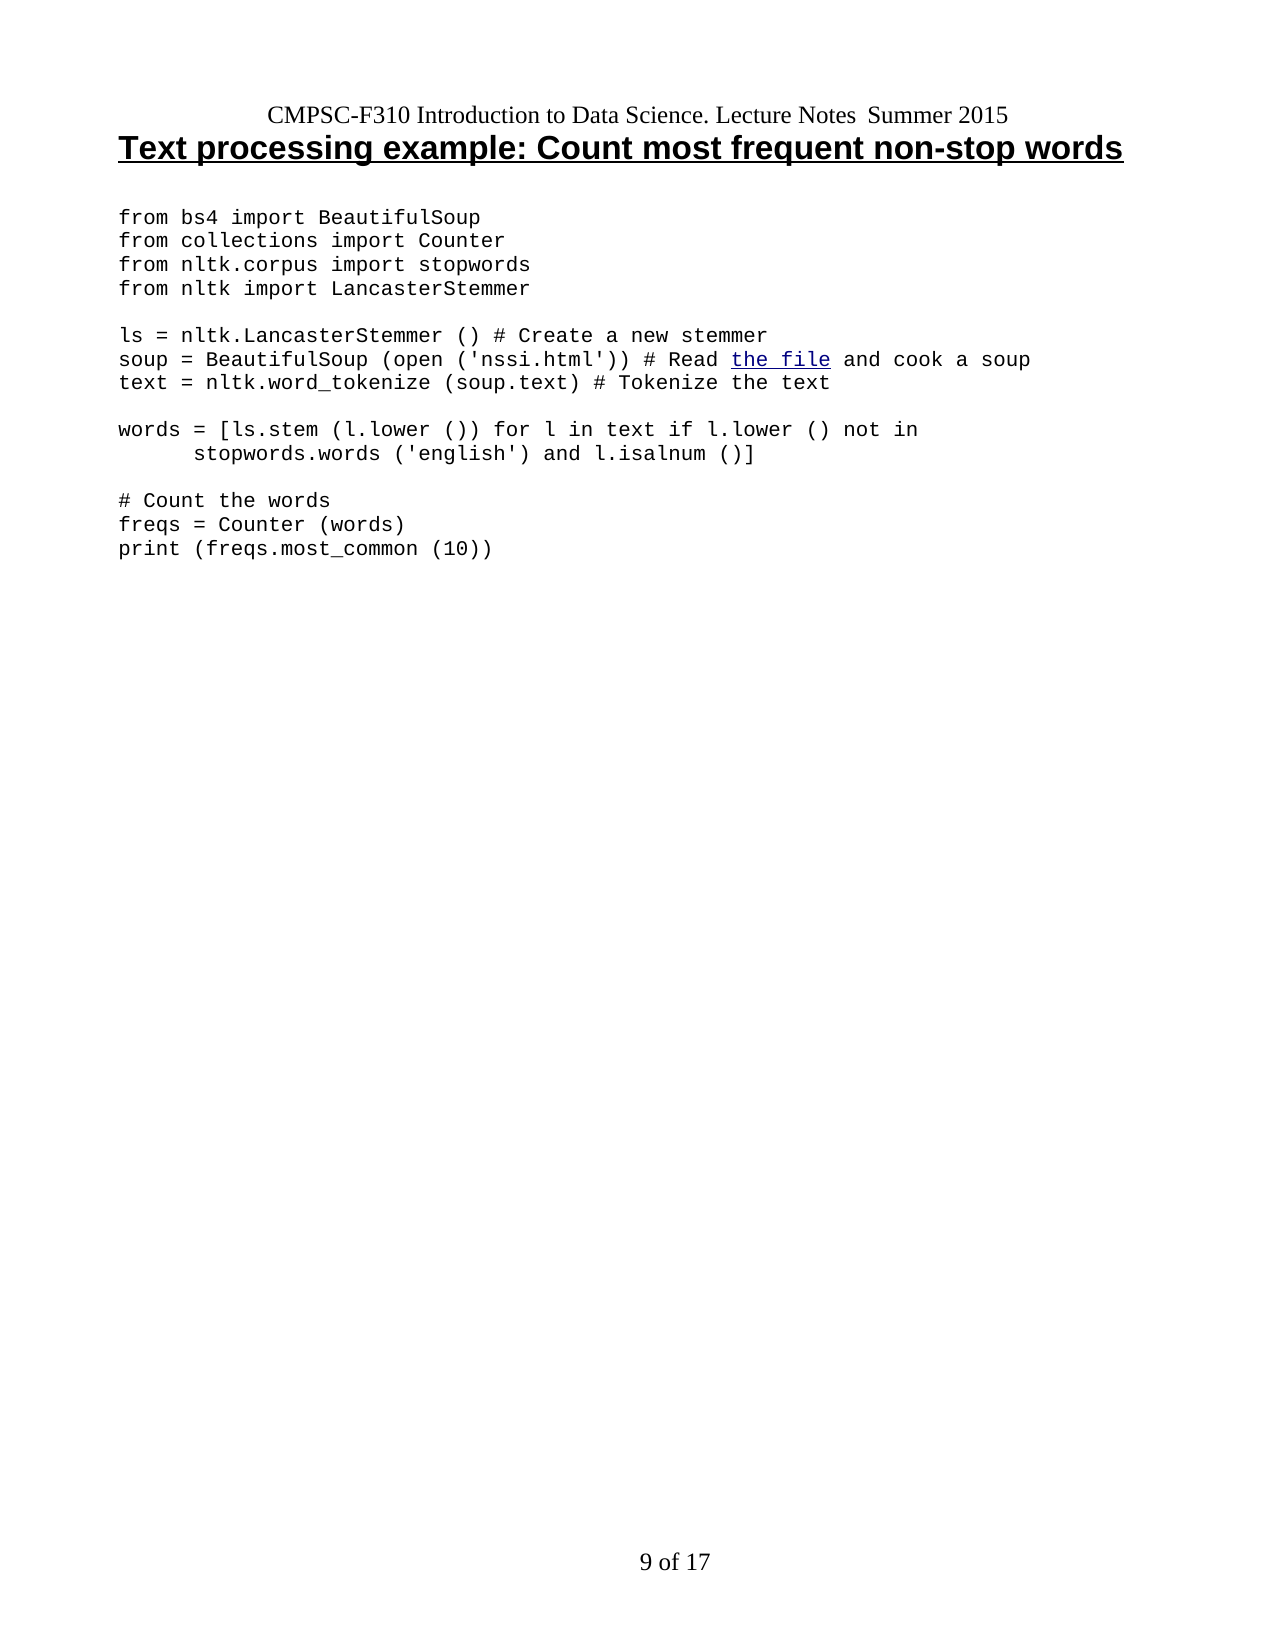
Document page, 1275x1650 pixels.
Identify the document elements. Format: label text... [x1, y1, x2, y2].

text ls = nltk.LancasterStemmer () # Create a new stemmer [118, 325, 1157, 348]
text print (freqs.most_common (10)) [118, 538, 1157, 561]
text from collections import Counter [118, 230, 1157, 254]
text text = nltk.word_tokenize (soup.text) # Tokenize the text [118, 372, 1157, 396]
text stopwords.words ('english') and l.isalnum ()] [118, 443, 1157, 467]
text from bs4 import BeautifulSoup [118, 207, 1157, 230]
subtitle Text processing example: Count most frequent non-stop words [118, 129, 1157, 166]
text from nltk import LancasterStemmer [118, 278, 1157, 301]
text # Count the words [118, 490, 1157, 514]
text from nltk.corpus import stopwords [118, 254, 1157, 278]
text words = [ls.stem (l.lower ()) for l in text if l.lower () not in [118, 419, 1157, 443]
text soup = BeautifulSoup (open ('nssi.html')) # Read the file and cook a soup [118, 348, 1157, 372]
text freqs = Counter (words) [118, 514, 1157, 538]
